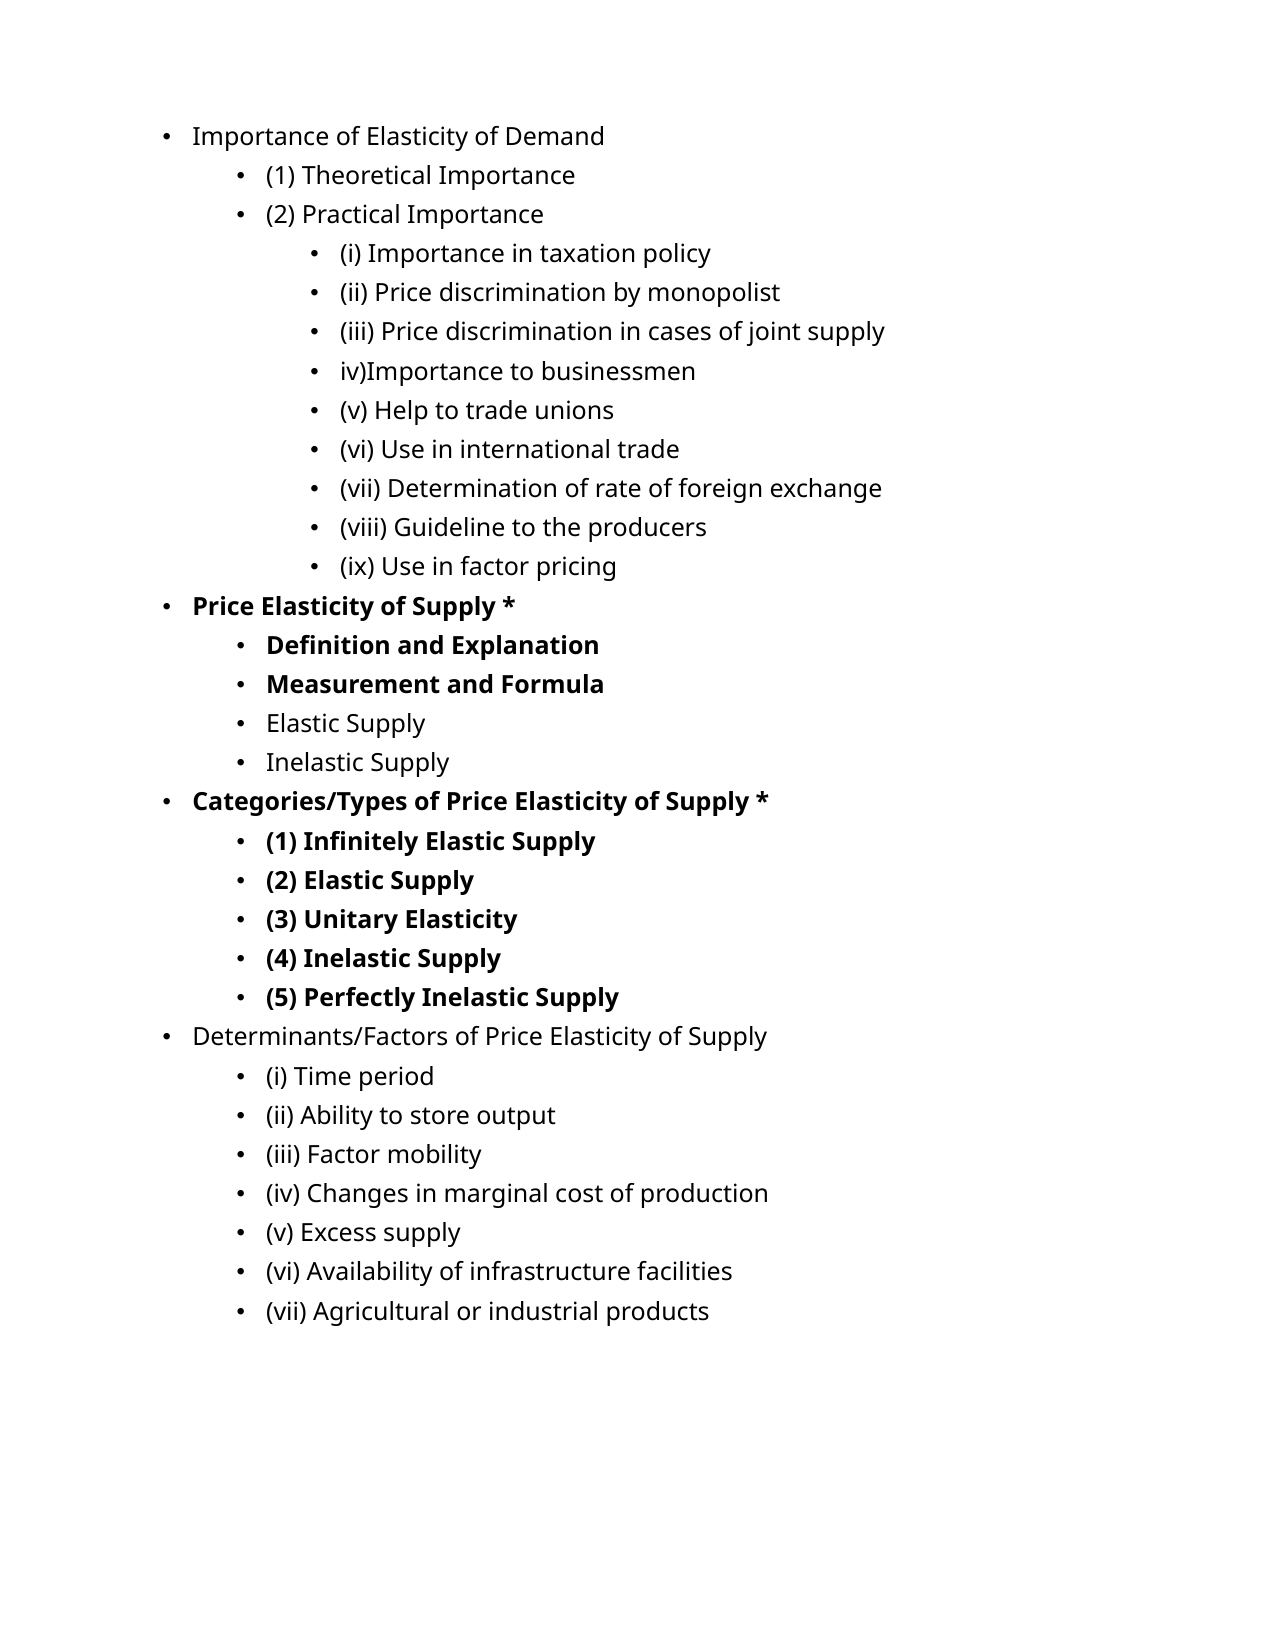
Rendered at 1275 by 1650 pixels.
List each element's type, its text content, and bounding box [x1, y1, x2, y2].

list (vii) Agricultural or industrial products [236, 1293, 1157, 1327]
list (ii) Ability to store output [236, 1097, 1157, 1131]
list (1) Theoretical Importance [236, 157, 1157, 191]
list Inelastic Supply [236, 745, 1157, 779]
list (iii) Factor mobility [236, 1136, 1157, 1171]
list (vi) Use in international trade [310, 431, 1157, 466]
list Importance of Elasticity of Demand [162, 118, 1157, 152]
list (1) Infinitely Elastic Supply [236, 823, 1157, 857]
list (v) Excess supply [236, 1215, 1157, 1249]
list (5) Perfectly Inelastic Supply [236, 980, 1157, 1014]
list (i) Time period [236, 1058, 1157, 1092]
list (2) Practical Importance [236, 196, 1157, 231]
list Categories/Types of Price Elasticity of Supply * [162, 784, 1157, 818]
list (vii) Determination of rate of foreign exchange [310, 471, 1157, 505]
list (i) Importance in taxation policy [310, 236, 1157, 270]
list (3) Unitary Elasticity [236, 901, 1157, 936]
list (4) Inelastic Supply [236, 941, 1157, 975]
list (iii) Price discrimination in cases of joint supply [310, 314, 1157, 348]
list iv)Importance to businessmen [310, 353, 1157, 387]
list Price Elasticity of Supply * [162, 588, 1157, 622]
list (viii) Guideline to the producers [310, 510, 1157, 544]
list (vi) Availability of infrastructure facilities [236, 1254, 1157, 1288]
list Elastic Supply [236, 706, 1157, 740]
list (ii) Price discrimination by monopolist [310, 275, 1157, 309]
list (v) Help to trade unions [310, 392, 1157, 426]
list (iv) Changes in marginal cost of production [236, 1176, 1157, 1210]
list (ix) Use in factor pricing [310, 549, 1157, 583]
list Determinants/Factors of Price Elasticity of Supply [162, 1019, 1157, 1053]
list Measurement and Formula [236, 666, 1157, 701]
list (2) Elastic Supply [236, 862, 1157, 896]
list Definition and Explanation [236, 627, 1157, 661]
